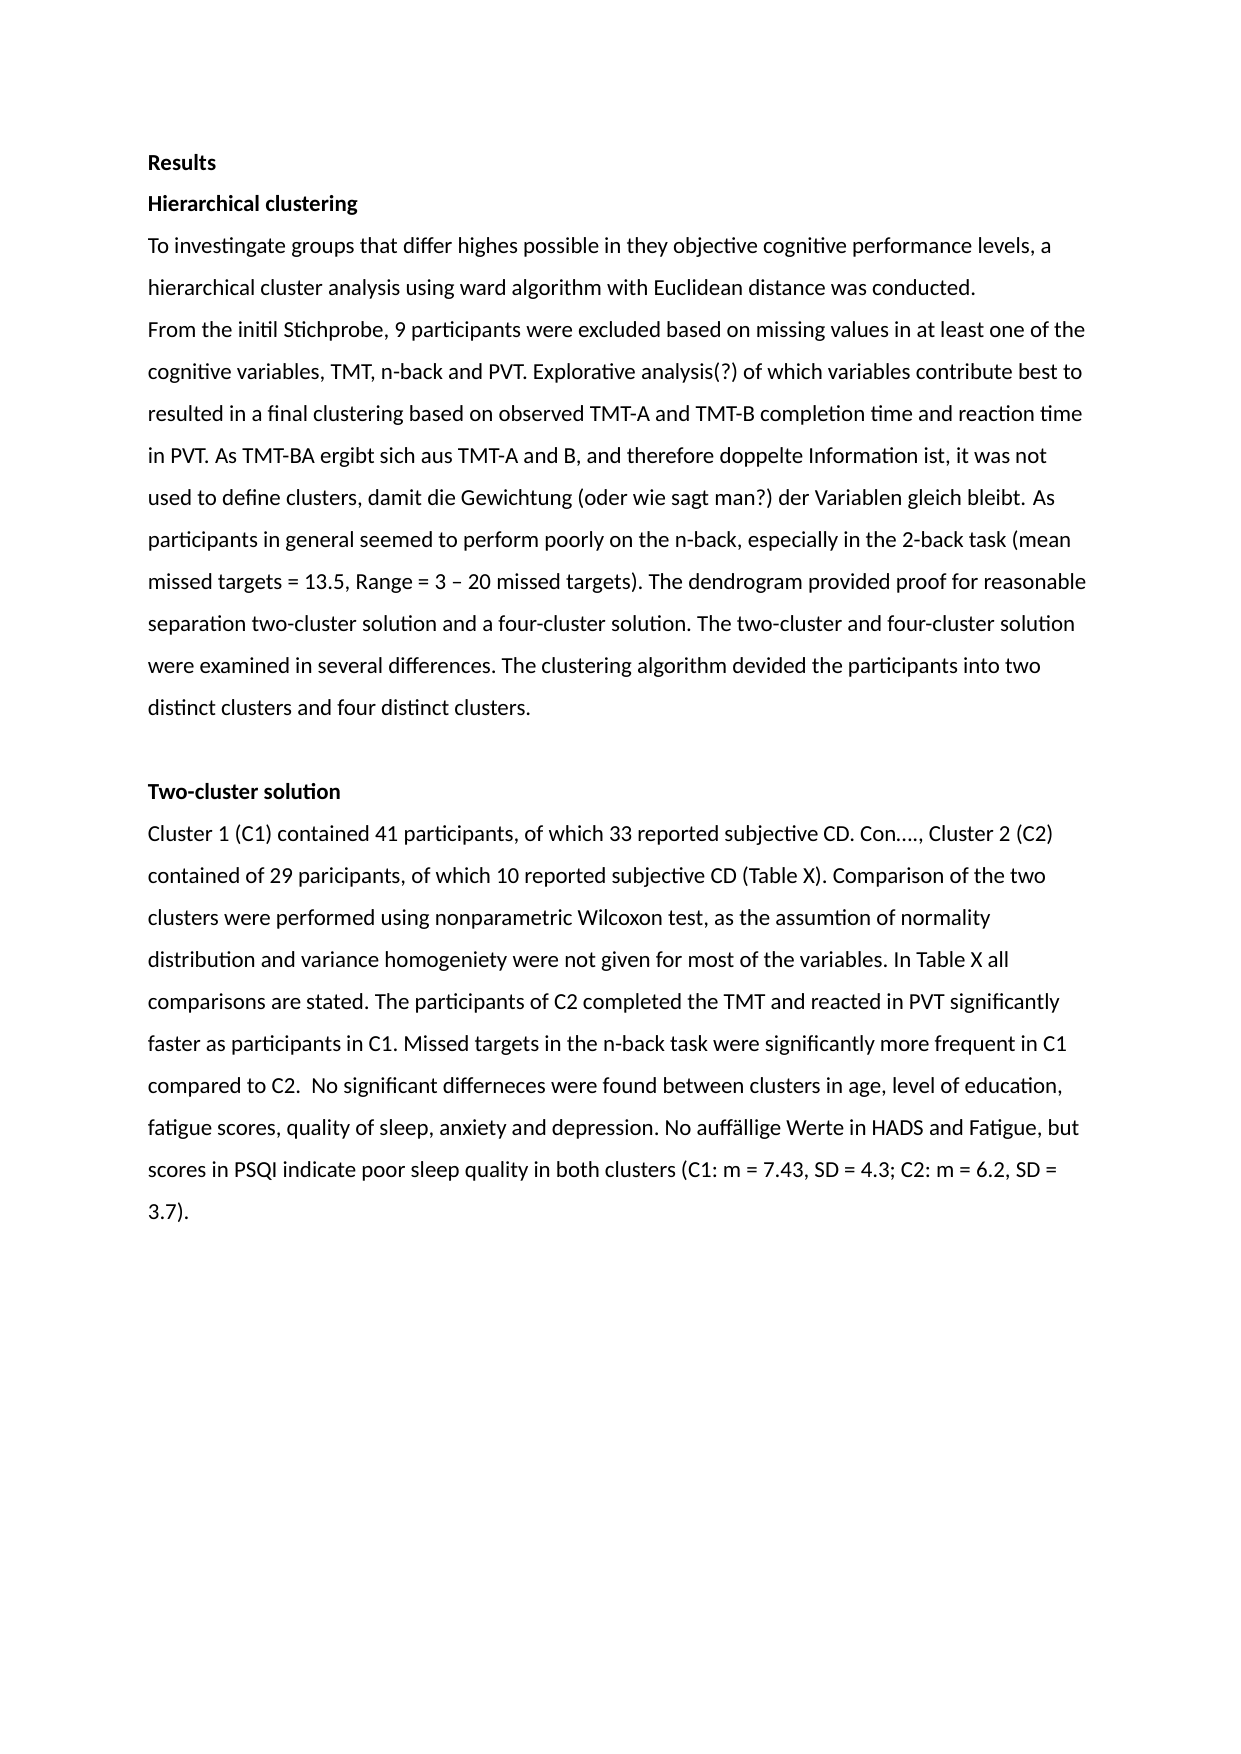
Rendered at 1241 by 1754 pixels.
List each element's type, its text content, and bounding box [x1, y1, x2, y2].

text Two-cluster solution [148, 777, 1093, 805]
text From the initil Stichprobe, 9 participants were excluded based on missing values in at least one of the cognitive variables, TMT, n-back and PVT. Explorative analysis(?) of which variables contribute best to resulted in a final clustering based on observed TMT-A and TMT-B completion time and reaction time in PVT. As TMT-BA ergibt sich aus TMT-A and B, and therefore doppelte Information ist, it was not used to define clusters, damit die Gewichtung (oder wie sagt man?) der Variablen gleich bleibt. As participants in general seemed to perform poorly on the n-back, especially in the 2-back task (mean missed targets = 13.5, Range = 3 – 20 missed targets). The dendrogram provided proof for reasonable separation two-cluster solution and a four-cluster solution. The two-cluster and four-cluster solution were examined in several differences. The clustering algorithm devided the participants into two distinct clusters and four distinct clusters. [148, 316, 1093, 721]
text To investingate groups that differ highes possible in they objective cognitive performance levels, a hierarchical cluster analysis using ward algorithm with Euclidean distance was conducted. [148, 232, 1093, 302]
text Cluster 1 (C1) contained 41 participants, of which 33 reported subjective CD. Con…., Cluster 2 (C2) contained of 29 paricipants, of which 10 reported subjective CD (Table X). Comparison of the two clusters were performed using nonparametric Wilcoxon test, as the assumtion of normality distribution and variance homogeniety were not given for most of the variables. In Table X all comparisons are stated. The participants of C2 completed the TMT and reacted in PVT significantly faster as participants in C1. Missed targets in the n-back task were significantly more frequent in C1 compared to C2. No significant differneces were found between clusters in age, level of education, fatigue scores, quality of sleep, anxiety and depression. No auffällige Werte in HADS and Fatigue, but scores in PSQI indicate poor sleep quality in both clusters (C1: m = 7.43, SD = 4.3; C2: m = 6.2, SD = 3.7). [148, 819, 1093, 1225]
text Hierarchical clustering [148, 189, 1093, 218]
text Results [148, 148, 1093, 176]
